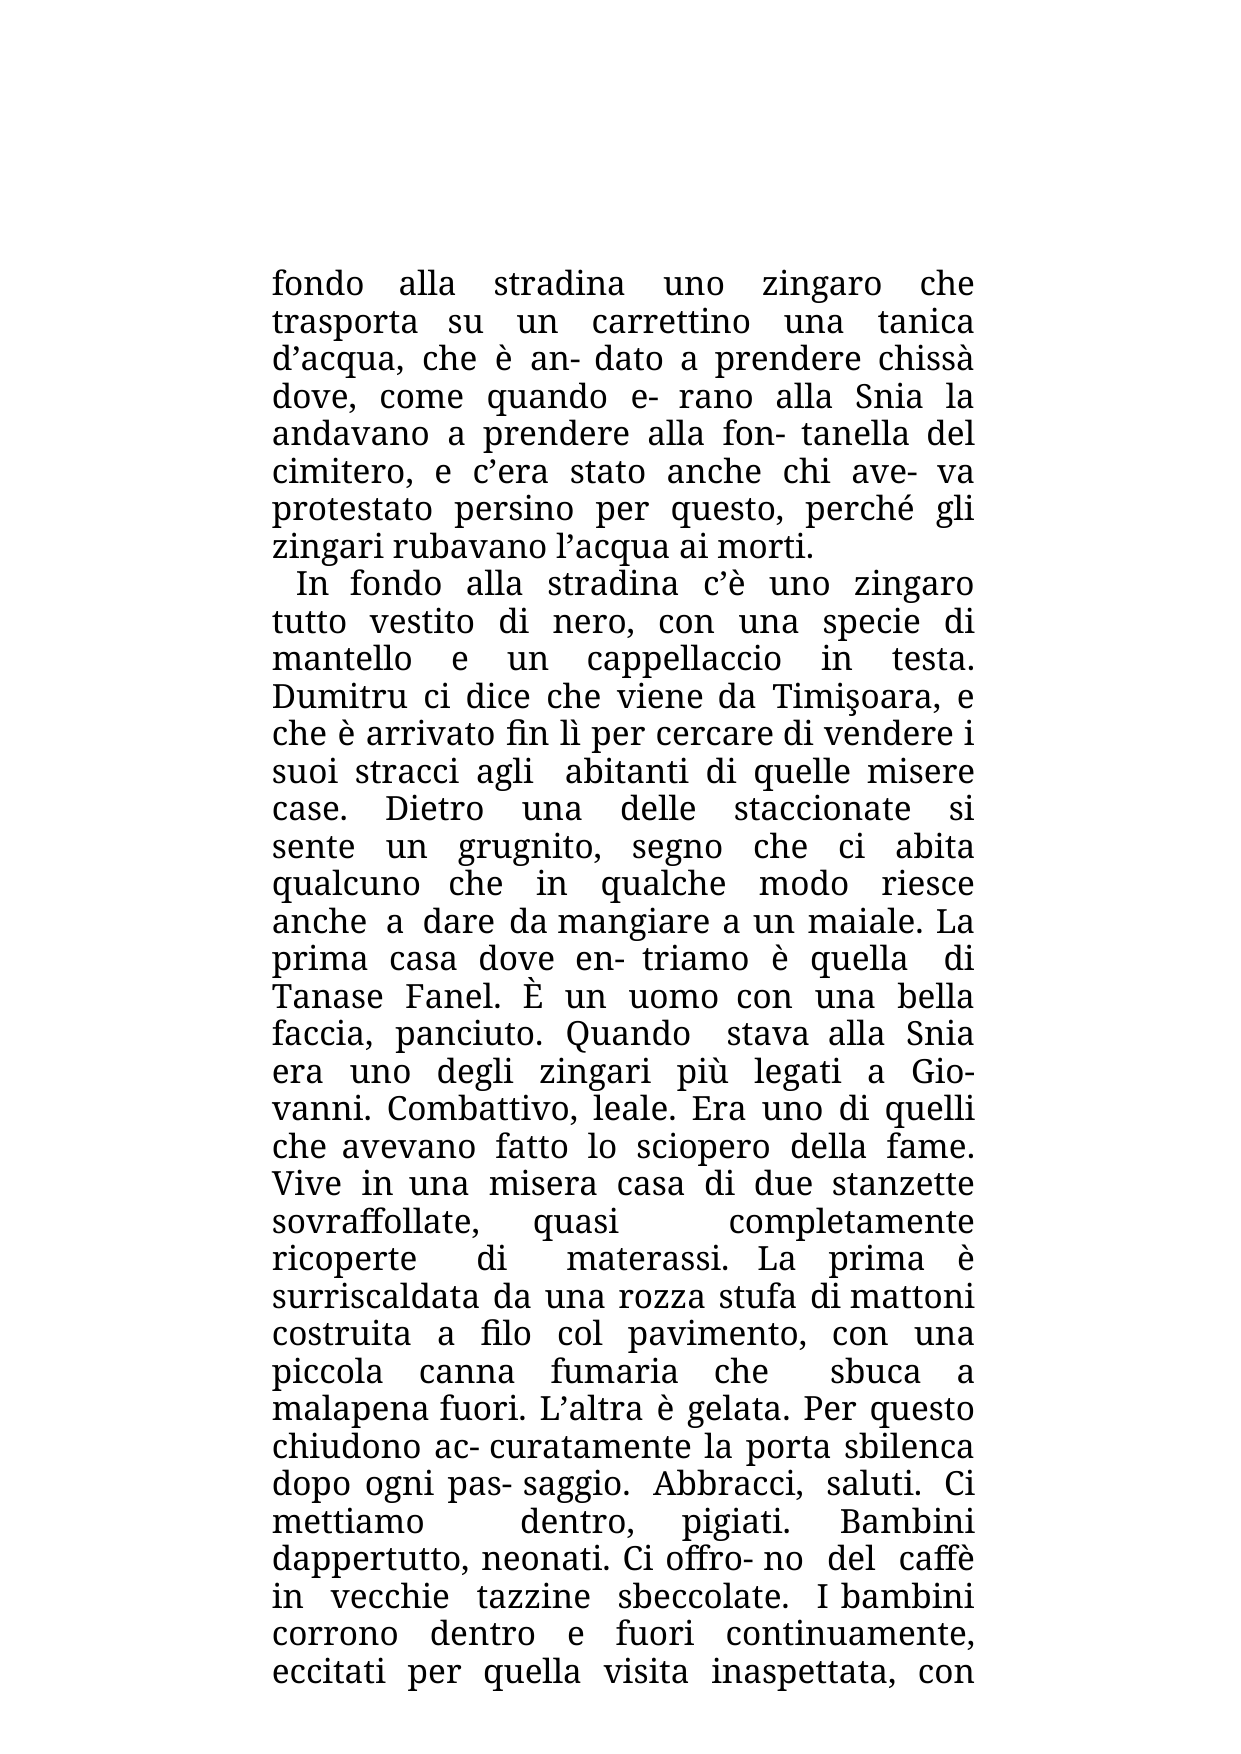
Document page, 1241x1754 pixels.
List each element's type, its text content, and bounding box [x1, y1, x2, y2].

text In fondo alla stradina c’è uno zingaro tutto vestito di nero, con una specie di mantello e un cappellaccio in testa. Dumitru ci dice che viene da Timişoara, e che è arrivato fin lì per cercare di vendere i suoi stracci agli abitanti di quelle misere case. Dietro una delle staccionate si sente un grugnito, segno che ci abita qualcuno che in qualche modo riesce anche a dare da mangiare a un maiale. La prima casa dove en- triamo è quella di Tanase Fanel. È un uomo con una bella faccia, panciuto. Quando stava alla Snia era uno degli zingari più legati a Gio- vanni. Combattivo, leale. Era uno di quelli che avevano fatto lo sciopero della fame. Vive in una misera casa di due stanzette sovraffollate, quasi completamente ricoperte di materassi. La prima è surriscaldata da una rozza stufa di mattoni costruita a filo col pavimento, con una piccola canna fumaria che sbuca a malapena fuori. L’altra è gelata. Per questo chiudono ac- curatamente la porta sbilenca dopo ogni pas- saggio. Abbracci, saluti. Ci mettiamo dentro, pigiati. Bambini dappertutto, neonati. Ci offro- no del caffè in vecchie tazzine sbeccolate. I bambini corrono dentro e fuori continuamente, eccitati per quella visita inaspettata, con [272, 566, 975, 1691]
text fondo alla stradina uno zingaro che trasporta su un carrettino una tanica d’acqua, che è an- dato a prendere chissà dove, come quando e- rano alla Snia la andavano a prendere alla fon- tanella del cimitero, e c’era stato anche chi ave- va protestato persino per questo, perché gli zingari rubavano l’acqua ai morti. [272, 266, 975, 566]
